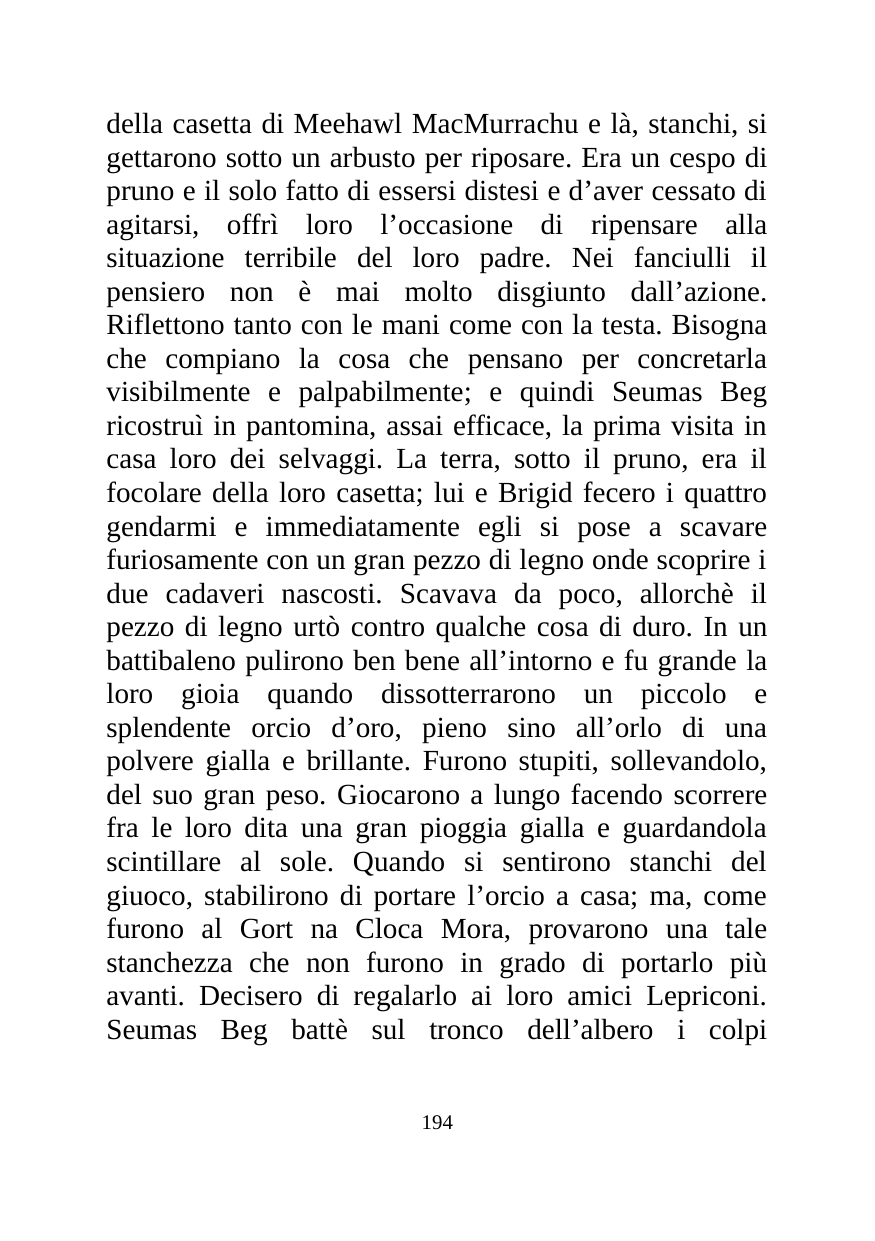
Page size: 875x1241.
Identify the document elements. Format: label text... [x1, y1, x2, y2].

text della casetta di Meehawl MacMurrachu e là, stanchi, si gettarono sotto un arbusto per riposare. Era un cespo di pruno e il solo fatto di essersi distesi e d’aver cessato di agitarsi, offrì loro l’occasione di ripensare alla situazione terribile del loro padre. Nei fanciulli il pensiero non è mai molto disgiunto dall’azione. Riflettono tanto con le mani come con la testa. Bisogna che compiano la cosa che pensano per concretarla visibilmente e palpabilmente; e quindi Seumas Beg ricostruì in pantomina, assai efficace, la prima visita in casa loro dei selvaggi. La terra, sotto il pruno, era il focolare della loro casetta; lui e Brigid fecero i quattro gendarmi e immediatamente egli si pose a scavare furiosamente con un gran pezzo di legno onde scoprire i due cadaveri nascosti. Scavava da poco, allorchè il pezzo di legno urtò contro qualche cosa di duro. In un battibaleno pulirono ben bene all’intorno e fu grande la loro gioia quando dissotterrarono un piccolo e splendente orcio d’oro, pieno sino all’orlo di una polvere gialla e brillante. Furono stupiti, sollevandolo, del suo gran peso. Giocarono a lungo facendo scorrere fra le loro dita una gran pioggia gialla e guardandola scintillare al sole. Quando si sentirono stanchi del giuoco, stabilirono di portare l’orcio a casa; ma, come furono al Gort na Cloca Mora, provarono una tale stanchezza che non furono in grado di portarlo più avanti. Decisero di regalarlo ai loro amici Lepriconi. Seumas Beg battè sul tronco dell’albero i colpi [106, 106, 768, 1045]
